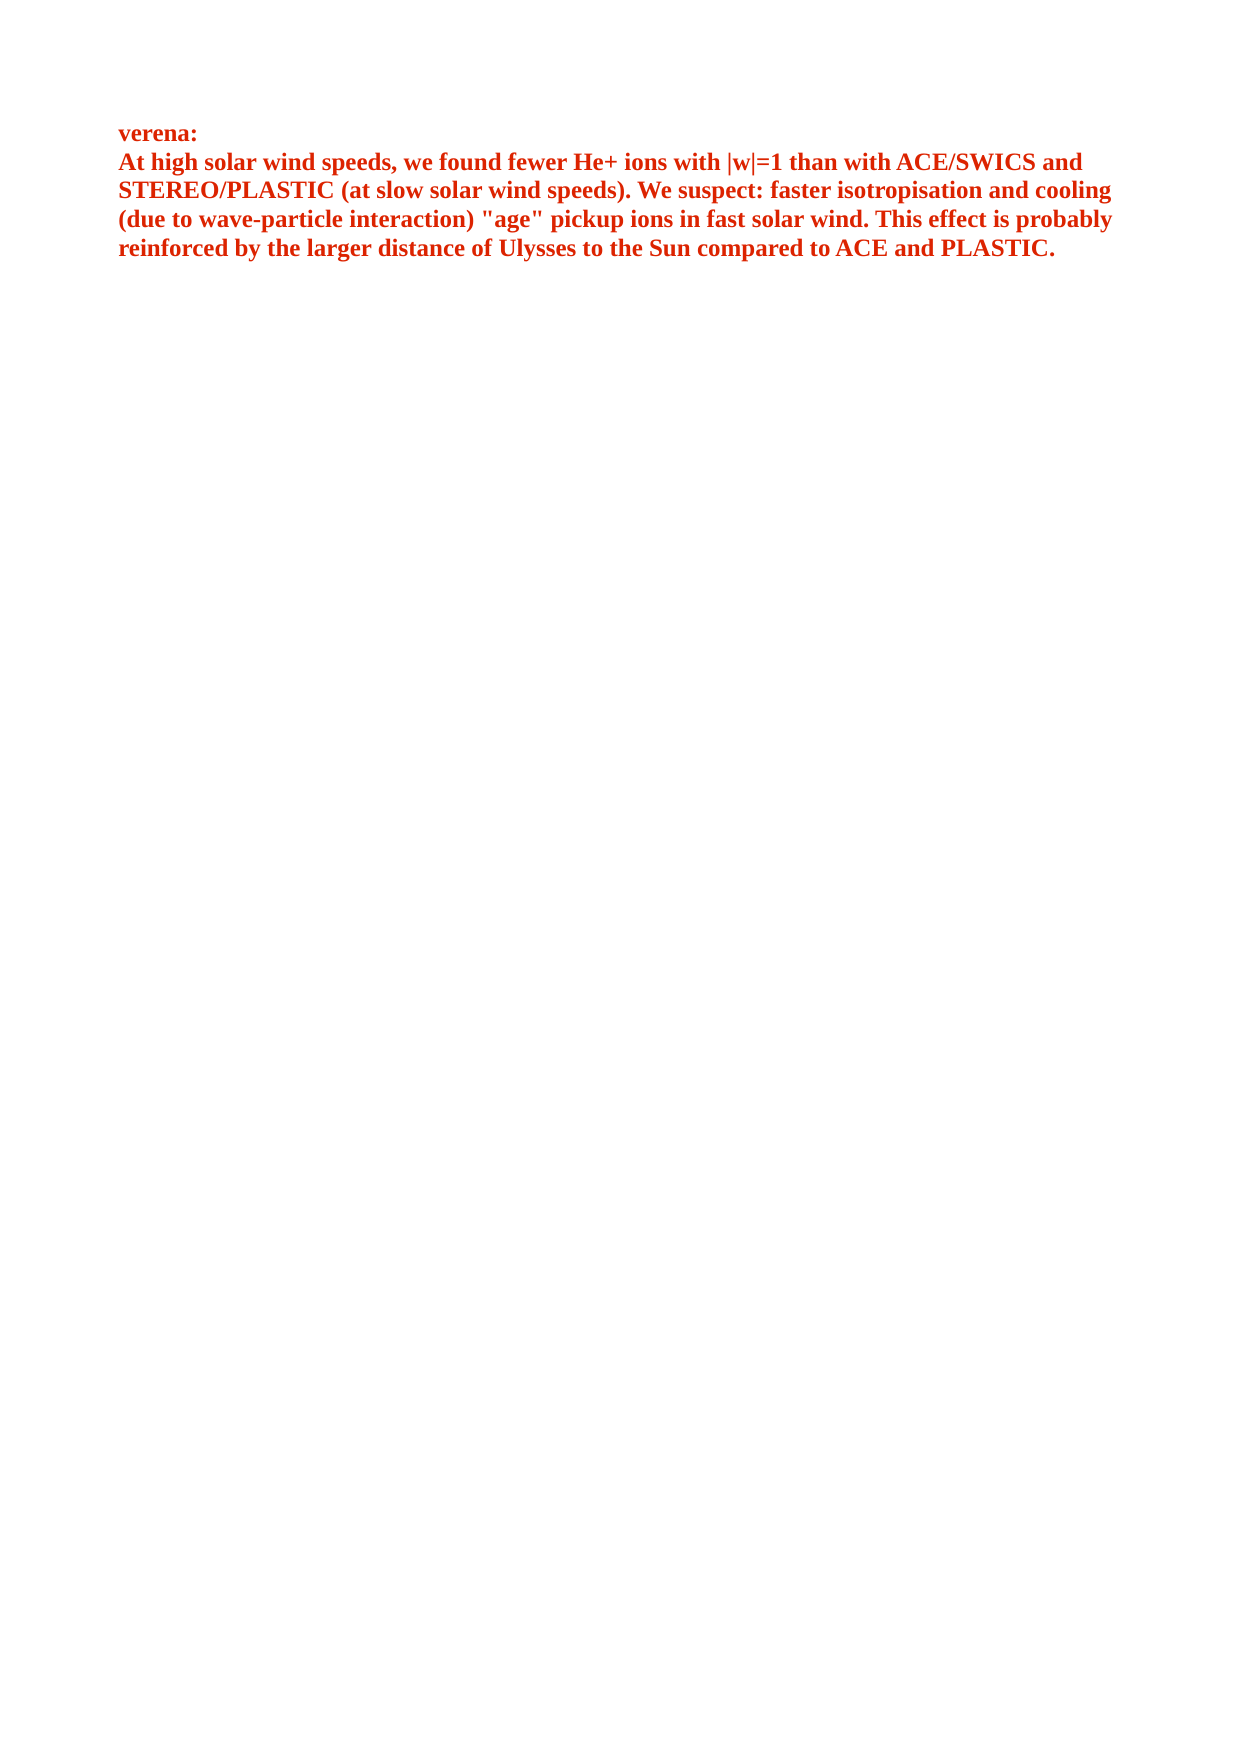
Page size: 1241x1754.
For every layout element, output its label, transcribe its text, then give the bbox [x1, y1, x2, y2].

text At high solar wind speeds, we found fewer He+ ions with |w|=1 than with ACE/SWICS and STEREO/PLASTIC (at slow solar wind speeds). We suspect: faster isotropisation and cooling (due to wave-particle interaction) "age" pickup ions in fast solar wind. This effect is probably reinforced by the larger distance of Ulysses to the Sun compared to ACE and PLASTIC. [118, 147, 1122, 262]
text verena: [118, 118, 1122, 147]
